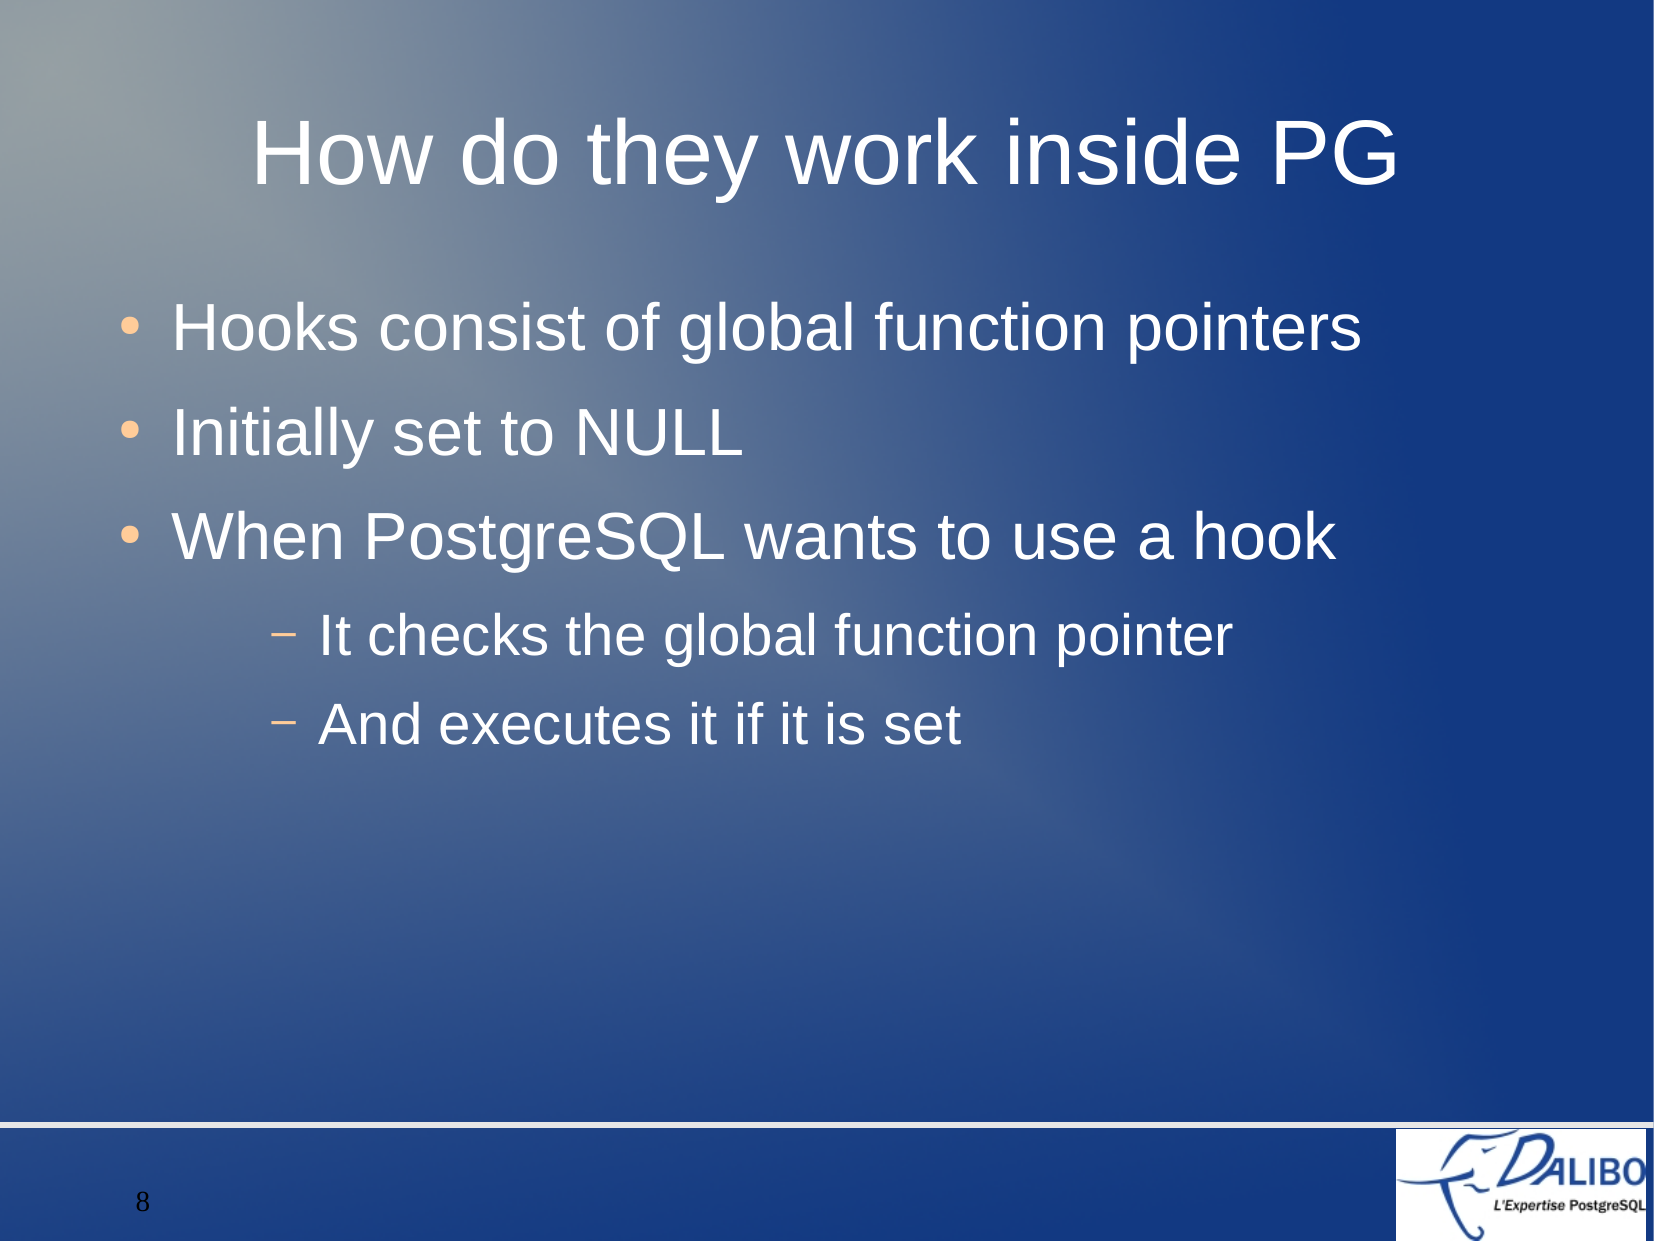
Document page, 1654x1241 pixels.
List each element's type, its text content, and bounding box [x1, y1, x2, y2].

title How do they work inside PG [82, 49, 1571, 257]
picture [0, 0, 1654, 1122]
list Hooks consist of global function pointers Initially set to NULL When PostgreSQL wants to use a hook It checks the global function pointer And executes it if it is set [82, 290, 1571, 1109]
picture [0, 1128, 1654, 1241]
